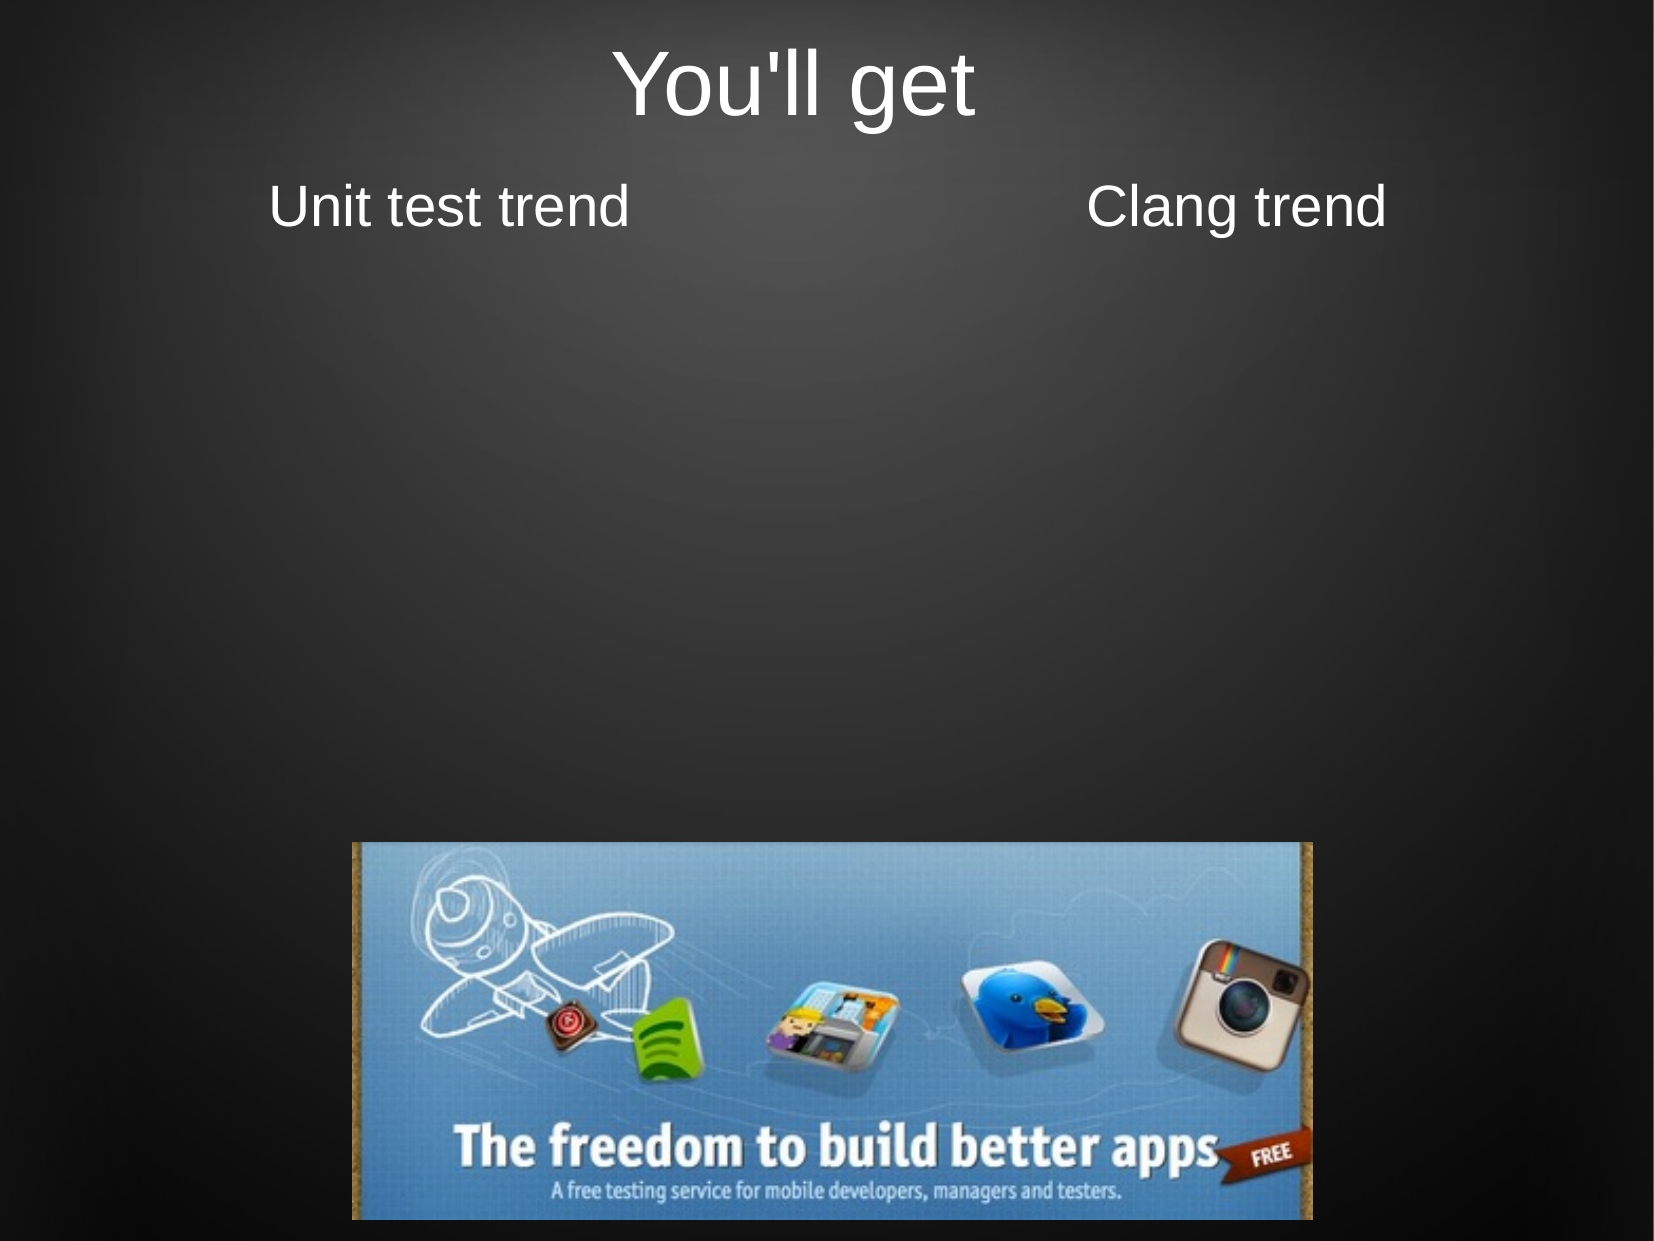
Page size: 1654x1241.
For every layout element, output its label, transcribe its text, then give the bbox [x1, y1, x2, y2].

picture [0, 0, 1654, 1241]
text_box Unit test trend [112, 165, 788, 246]
text_box Clang trend [900, 165, 1576, 246]
title You'll get [49, 0, 1538, 188]
